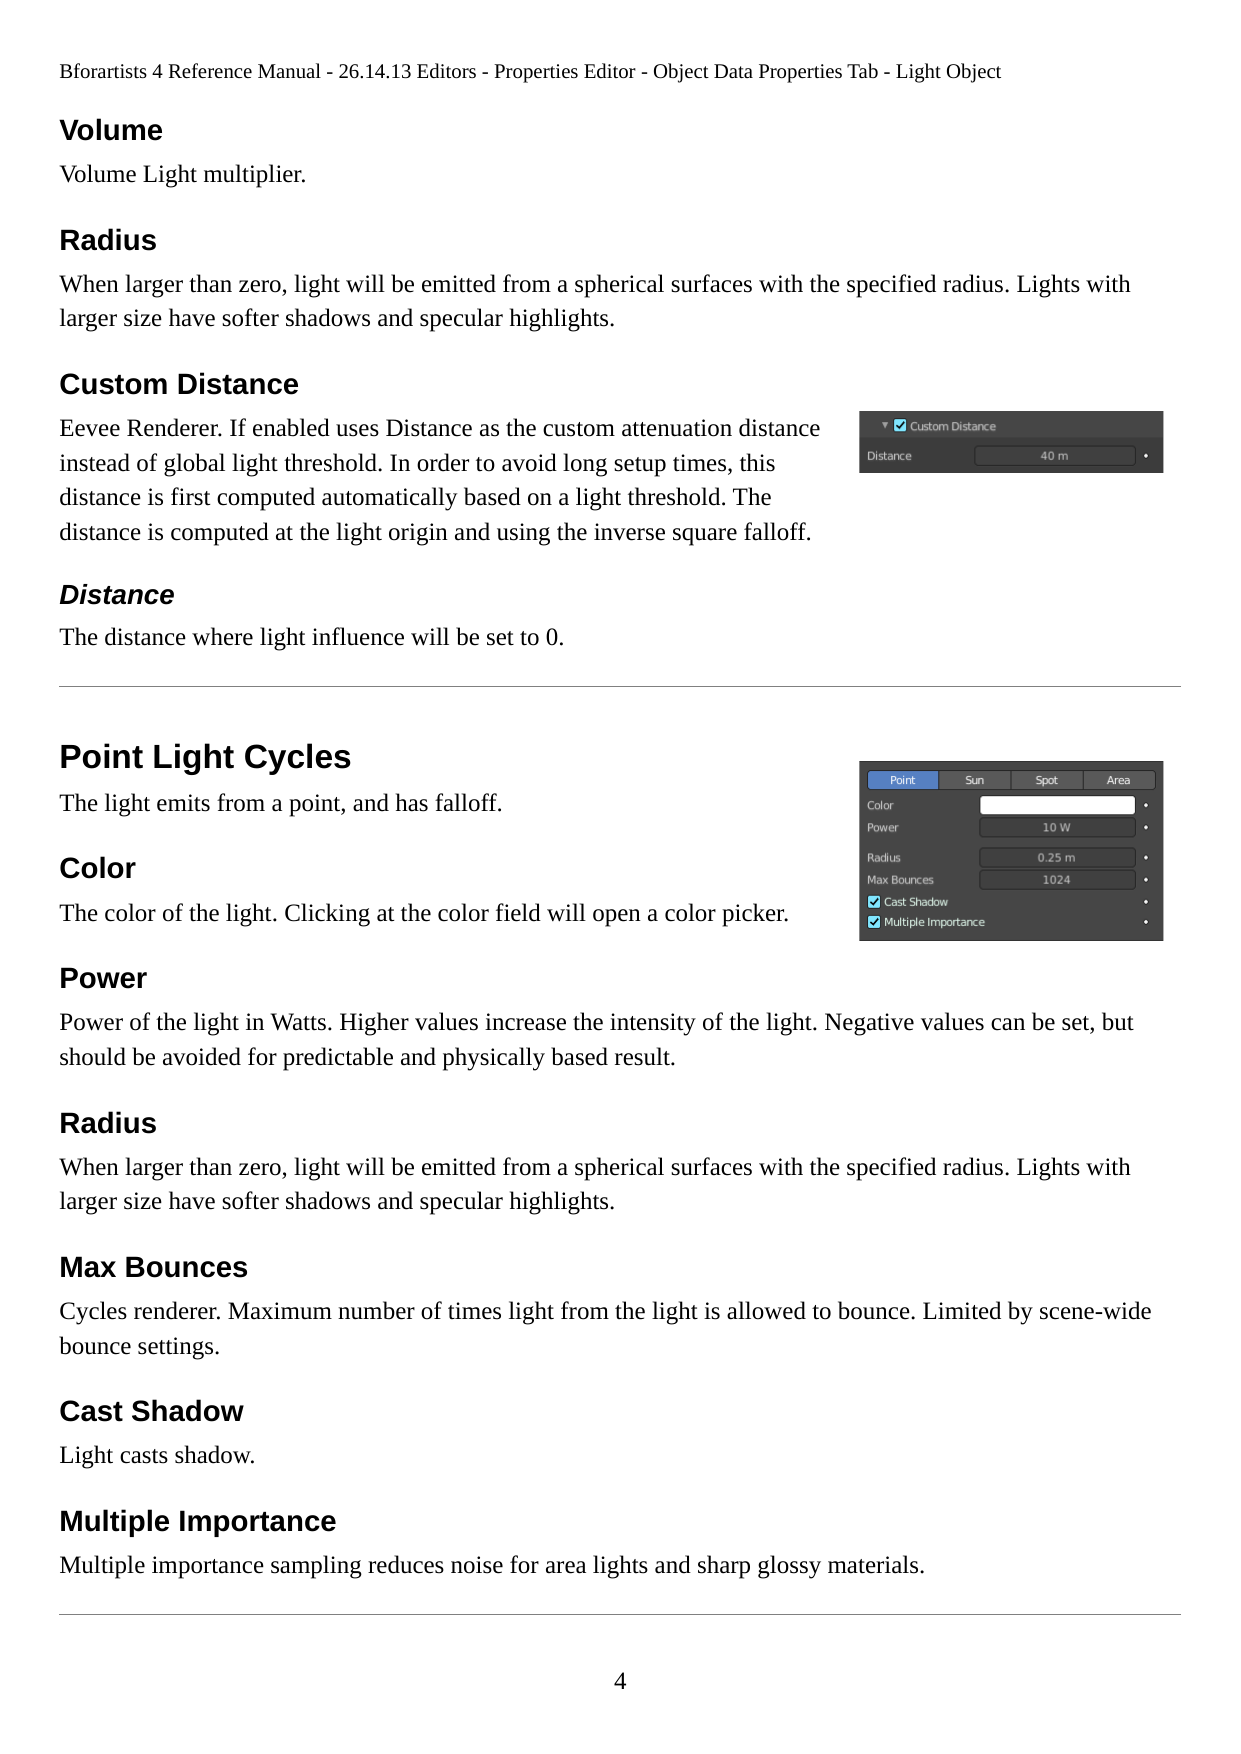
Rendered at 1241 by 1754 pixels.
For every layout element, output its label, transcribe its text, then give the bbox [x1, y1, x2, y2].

subtitle Distance [59, 578, 1181, 610]
subtitle [1164, 851, 1181, 885]
subtitle Point Light Cycles [59, 737, 1181, 775]
text When larger than zero, light will be emitted from a spherical surfaces with the specified radius. Lights with larger size have softer shadows and specular highlights. [59, 269, 1181, 332]
subtitle Radius [59, 222, 1181, 256]
subtitle Max Bounces [59, 1250, 1181, 1284]
subtitle Volume [59, 113, 1181, 146]
text The color of the light. Clicking at the color field will open a color picker. [59, 898, 859, 926]
text The light emits from a point, and has falloff. [59, 788, 859, 816]
text Power of the light in Watts. Higher values increase the intensity of the light. Negative values can be set, but should be avoided for predictable and physically based result. [59, 1007, 1181, 1071]
text When larger than zero, light will be emitted from a spherical surfaces with the specified radius. Lights with larger size have softer shadows and specular highlights. [59, 1152, 1181, 1215]
subtitle Radius [59, 1106, 1181, 1139]
subtitle Cast Shadow [59, 1394, 1181, 1428]
text The distance where light influence will be set to 0. [59, 622, 1181, 651]
subtitle Power [59, 961, 1181, 995]
picture [859, 411, 1164, 473]
text Eevee Renderer. If enabled uses Distance as the custom attenuation distance instead of global light threshold. In order to avoid long setup times, this distance is first computed automatically based on a light threshold. The distance is computed at the light origin and using the inverse square falloff. [59, 413, 1181, 545]
subtitle Color [59, 851, 859, 885]
subtitle Multiple Importance [59, 1504, 1181, 1538]
picture [859, 761, 1164, 941]
text Light casts shadow. [59, 1441, 1181, 1469]
text Volume Light multiplier. [59, 159, 1181, 188]
text Cycles renderer. Maximum number of times light from the light is allowed to bounce. Limited by scene-wide bounce settings. [59, 1296, 1181, 1359]
subtitle Custom Distance [59, 367, 1181, 401]
text Multiple importance sampling reduces noise for area lights and sharp glossy materials. [59, 1551, 1181, 1579]
